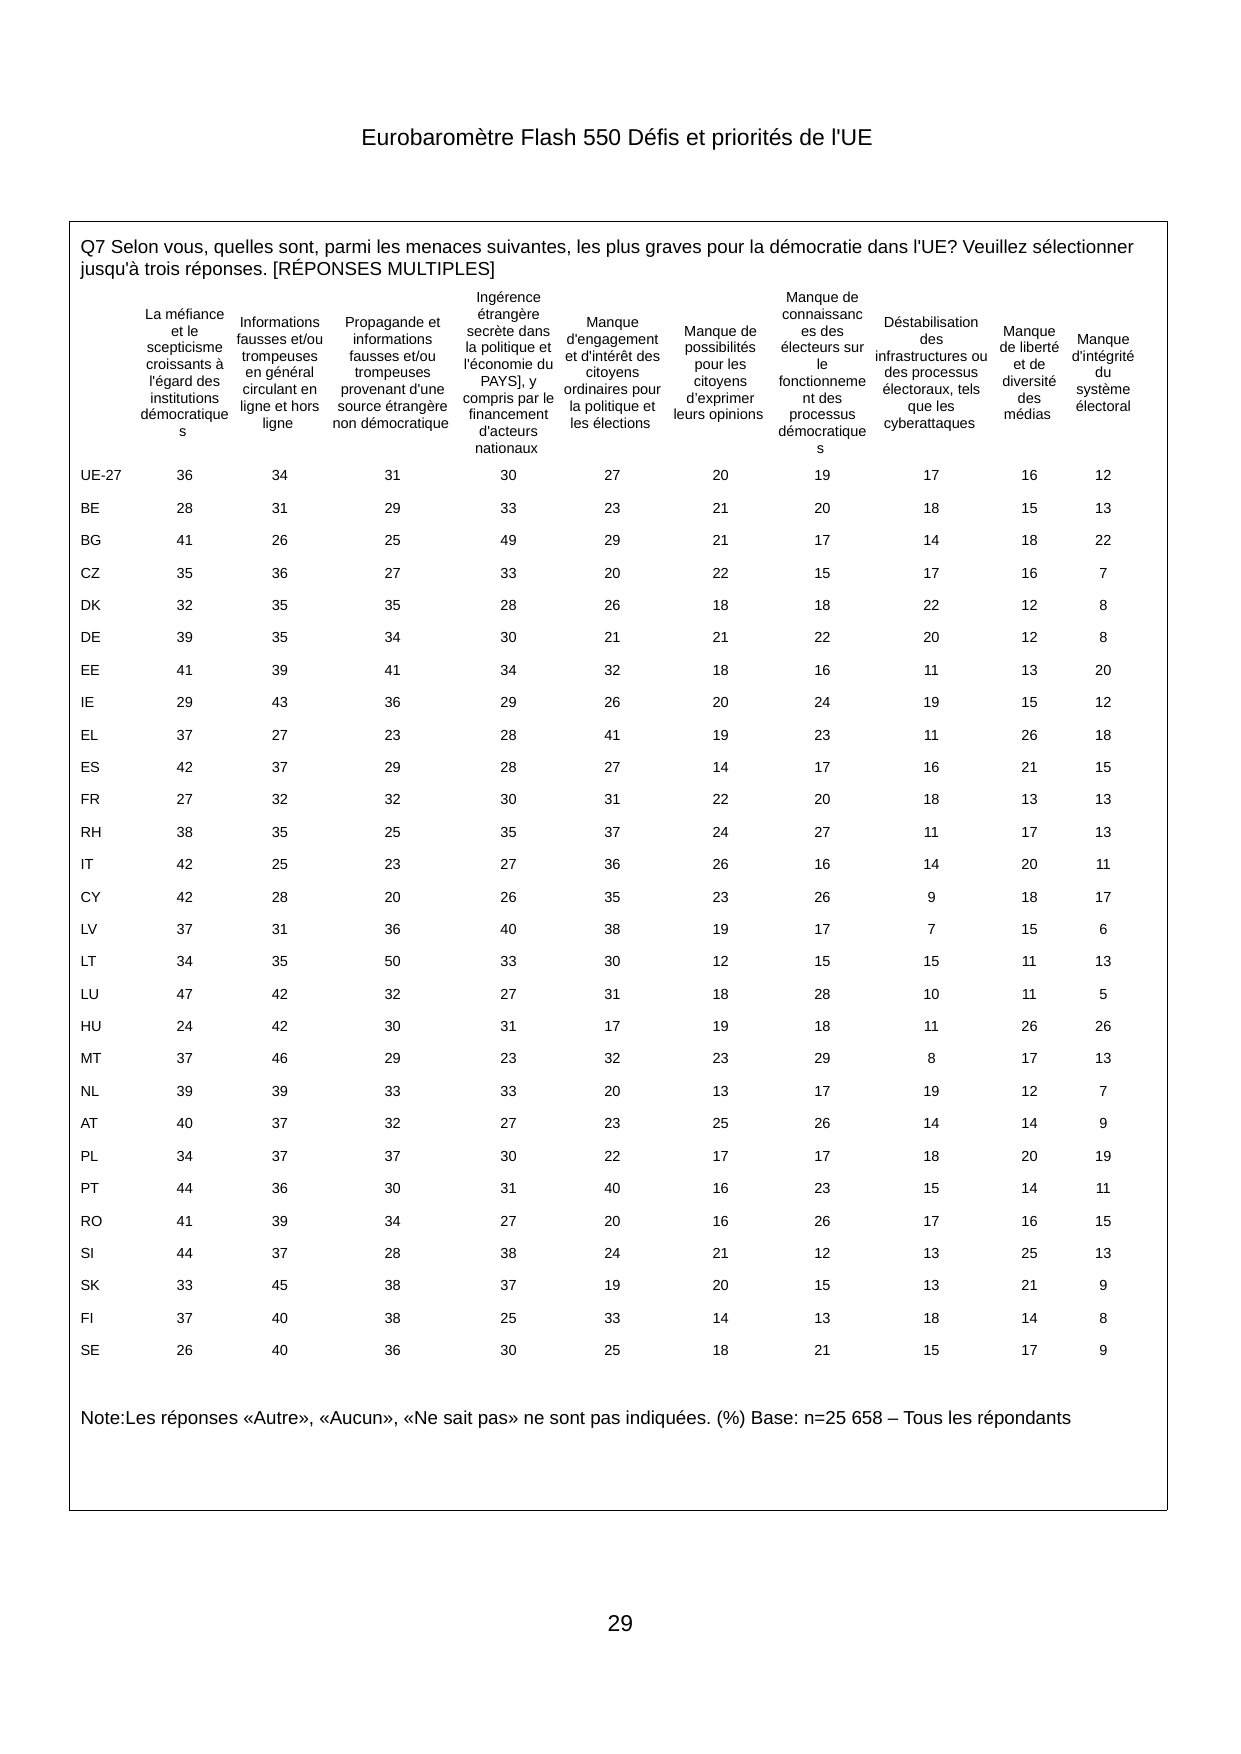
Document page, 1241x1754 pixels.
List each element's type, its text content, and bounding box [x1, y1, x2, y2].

table_cell 15 [775, 1269, 869, 1302]
table_cell [78, 286, 129, 459]
table_cell 25 [559, 1334, 666, 1366]
table_cell [130, 880, 137, 913]
table_cell 46 [232, 1043, 327, 1075]
table_cell 26 [775, 880, 869, 913]
table_cell 11 [870, 719, 993, 751]
table_cell 13 [1066, 492, 1141, 524]
table_cell 31 [458, 1010, 559, 1042]
table_cell 28 [328, 1237, 458, 1269]
table_cell IT [78, 848, 129, 880]
table_cell 23 [666, 880, 775, 913]
table_cell 19 [666, 1010, 775, 1042]
table_cell 42 [232, 1010, 327, 1042]
table_cell HU [78, 1010, 129, 1042]
table_cell 37 [232, 1140, 327, 1172]
table_cell DK [78, 589, 129, 621]
table_cell 36 [137, 459, 232, 492]
table_cell 41 [137, 524, 232, 556]
table_cell 22 [870, 589, 993, 621]
table_cell 33 [458, 492, 559, 524]
table_cell 25 [993, 1237, 1066, 1269]
table_cell 23 [559, 492, 666, 524]
table_cell 9 [870, 880, 993, 913]
table_cell 11 [993, 978, 1066, 1010]
table_cell 17 [775, 751, 869, 783]
table_cell [130, 1107, 137, 1139]
table_cell 28 [458, 719, 559, 751]
table_cell 21 [993, 751, 1066, 783]
table_cell 42 [232, 978, 327, 1010]
table_cell 27 [328, 556, 458, 589]
table_cell 19 [1066, 1140, 1141, 1172]
table_cell 20 [993, 1140, 1066, 1172]
table_cell 50 [328, 945, 458, 978]
table_cell 35 [232, 816, 327, 848]
table_cell 22 [666, 783, 775, 816]
table_cell 12 [993, 621, 1066, 654]
table_cell 18 [870, 1140, 993, 1172]
table_cell Manque d'engagement et d'intérêt des citoyens ordinaires pour la politique et les élections [559, 286, 666, 459]
table_cell BE [78, 492, 129, 524]
table_cell 17 [870, 459, 993, 492]
table_cell 14 [666, 751, 775, 783]
table_cell [130, 1237, 137, 1269]
table_cell [130, 945, 137, 978]
table_cell 14 [870, 524, 993, 556]
table_cell 30 [458, 621, 559, 654]
table_cell 27 [232, 719, 327, 751]
table_cell [130, 816, 137, 848]
table_cell 15 [775, 945, 869, 978]
table_cell 18 [870, 783, 993, 816]
table_cell [130, 1010, 137, 1042]
table_cell 29 [328, 751, 458, 783]
table_cell 12 [666, 945, 775, 978]
table_cell 18 [870, 492, 993, 524]
table_cell 12 [1066, 686, 1141, 718]
table_cell [130, 524, 137, 556]
table_cell 17 [870, 1204, 993, 1237]
table_cell 40 [232, 1302, 327, 1334]
table_cell 13 [993, 654, 1066, 686]
table_cell 22 [1066, 524, 1141, 556]
table_cell 8 [870, 1043, 993, 1075]
table_cell 20 [1066, 654, 1141, 686]
table_cell 17 [559, 1010, 666, 1042]
table_cell 41 [137, 1204, 232, 1237]
table_cell 26 [993, 719, 1066, 751]
table_cell FR [78, 783, 129, 816]
table_cell 37 [137, 719, 232, 751]
table_cell 37 [458, 1269, 559, 1302]
table_cell 16 [666, 1204, 775, 1237]
table_cell [130, 286, 137, 459]
table_cell 36 [328, 913, 458, 945]
table_cell 17 [870, 556, 993, 589]
table_cell 30 [559, 945, 666, 978]
table_cell 19 [775, 459, 869, 492]
table_cell 27 [775, 816, 869, 848]
table_cell 34 [458, 654, 559, 686]
table_cell 18 [775, 589, 869, 621]
table_cell UE-27 [78, 459, 129, 492]
table_cell 18 [666, 1334, 775, 1366]
table_cell LU [78, 978, 129, 1010]
table_cell 26 [232, 524, 327, 556]
table_cell [130, 1140, 137, 1172]
table_cell 27 [458, 1107, 559, 1139]
table_cell 27 [458, 848, 559, 880]
table_cell 5 [1066, 978, 1141, 1010]
table_cell 29 [328, 492, 458, 524]
table_cell AT [78, 1107, 129, 1139]
table_cell 19 [870, 1075, 993, 1107]
table_cell 16 [775, 848, 869, 880]
table_cell 23 [775, 719, 869, 751]
table_cell SI [78, 1237, 129, 1269]
table_cell 23 [458, 1043, 559, 1075]
table_cell 13 [870, 1269, 993, 1302]
table_cell [130, 783, 137, 816]
table_cell 26 [137, 1334, 232, 1366]
table_cell [130, 751, 137, 783]
table_cell 39 [232, 654, 327, 686]
table_cell Déstabilisation des infrastructures ou des processus électoraux, tels que les cyberattaques [870, 286, 993, 459]
table_cell 20 [666, 1269, 775, 1302]
table_cell 35 [559, 880, 666, 913]
table_cell 37 [559, 816, 666, 848]
table_cell 28 [137, 492, 232, 524]
table_cell 40 [232, 1334, 327, 1366]
table_cell 8 [1066, 621, 1141, 654]
table_cell 32 [559, 1043, 666, 1075]
table_cell 27 [137, 783, 232, 816]
table_cell 36 [232, 556, 327, 589]
table_cell 17 [1066, 880, 1141, 913]
table_cell 27 [458, 1204, 559, 1237]
table_cell 32 [559, 654, 666, 686]
table_cell 9 [1066, 1334, 1141, 1366]
table_cell Ingérence étrangère secrète dans la politique et l'économie du PAYS], y compris par le financement d'acteurs nationaux [458, 286, 559, 459]
table_cell PT [78, 1172, 129, 1204]
table_cell 30 [328, 1010, 458, 1042]
table_cell 18 [993, 880, 1066, 913]
table_cell 10 [870, 978, 993, 1010]
table_cell 38 [559, 913, 666, 945]
table_cell 37 [137, 913, 232, 945]
table_cell 24 [559, 1237, 666, 1269]
table_cell MT [78, 1043, 129, 1075]
table_cell 36 [232, 1172, 327, 1204]
table_cell 6 [1066, 913, 1141, 945]
table_cell NL [78, 1075, 129, 1107]
table_cell 17 [775, 1140, 869, 1172]
table_cell 21 [666, 621, 775, 654]
table_cell Manque de possibilités pour les citoyens d’exprimer leurs opinions [666, 286, 775, 459]
table_cell 14 [993, 1107, 1066, 1139]
table_cell EL [78, 719, 129, 751]
table_cell 44 [137, 1172, 232, 1204]
table_cell [130, 459, 137, 492]
table_cell 19 [559, 1269, 666, 1302]
table_cell 25 [232, 848, 327, 880]
table_cell 28 [232, 880, 327, 913]
table_cell 16 [993, 556, 1066, 589]
table_cell [130, 1075, 137, 1107]
table_cell IE [78, 686, 129, 718]
table_cell 13 [1066, 1043, 1141, 1075]
table_cell 26 [775, 1204, 869, 1237]
table_cell [130, 589, 137, 621]
table_cell 43 [232, 686, 327, 718]
table_cell 11 [1066, 848, 1141, 880]
table_cell 40 [559, 1172, 666, 1204]
table_cell [130, 556, 137, 589]
table_cell 40 [458, 913, 559, 945]
table_cell 20 [993, 848, 1066, 880]
table_cell SE [78, 1334, 129, 1366]
table_cell 23 [666, 1043, 775, 1075]
table_cell LV [78, 913, 129, 945]
table_cell 13 [993, 783, 1066, 816]
table_cell 34 [328, 621, 458, 654]
table_cell 25 [458, 1302, 559, 1334]
table_cell 29 [559, 524, 666, 556]
table_cell 30 [328, 1172, 458, 1204]
table_cell 35 [328, 589, 458, 621]
table_cell 37 [328, 1140, 458, 1172]
table_cell Manque de liberté et de diversité des médias [993, 286, 1066, 459]
table_cell 21 [559, 621, 666, 654]
table_cell 22 [559, 1140, 666, 1172]
table_cell 13 [1066, 816, 1141, 848]
table_cell 7 [1066, 556, 1141, 589]
table_cell 34 [137, 1140, 232, 1172]
table_cell 17 [993, 1043, 1066, 1075]
table_cell ES [78, 751, 129, 783]
table_cell 19 [666, 913, 775, 945]
table_cell 27 [458, 978, 559, 1010]
table_cell 12 [993, 589, 1066, 621]
table_cell 33 [559, 1302, 666, 1334]
table_cell 31 [458, 1172, 559, 1204]
table_cell Manque de connaissances des électeurs sur le fonctionnement des processus démocratiques [775, 286, 869, 459]
table_cell 38 [328, 1302, 458, 1334]
table_cell Informations fausses et/ou trompeuses en général circulant en ligne et hors ligne [232, 286, 327, 459]
table_cell 16 [993, 1204, 1066, 1237]
table_cell [130, 492, 137, 524]
table_cell DE [78, 621, 129, 654]
table_cell 42 [137, 880, 232, 913]
table_cell 26 [559, 686, 666, 718]
table_cell 18 [1066, 719, 1141, 751]
table_cell 42 [137, 751, 232, 783]
table_cell 14 [666, 1302, 775, 1334]
table_cell 21 [775, 1334, 869, 1366]
table_cell 31 [232, 913, 327, 945]
table_cell 26 [993, 1010, 1066, 1042]
table_cell 42 [137, 848, 232, 880]
table_cell La méfiance et le scepticisme croissants à l'égard des institutions démocratiques [137, 286, 232, 459]
table_cell [130, 1302, 137, 1334]
table_cell 17 [993, 1334, 1066, 1366]
table_cell 21 [666, 524, 775, 556]
table_cell 39 [232, 1075, 327, 1107]
table_cell Manque d'intégrité du système électoral [1066, 286, 1141, 459]
table_cell 33 [328, 1075, 458, 1107]
table_cell 20 [775, 492, 869, 524]
table_cell 22 [666, 556, 775, 589]
table_cell 32 [328, 978, 458, 1010]
table_cell 35 [232, 621, 327, 654]
table_cell 35 [137, 556, 232, 589]
table_cell LT [78, 945, 129, 978]
table_cell [130, 1269, 137, 1302]
table_cell 34 [137, 945, 232, 978]
table_cell 20 [559, 1204, 666, 1237]
table_cell 28 [458, 589, 559, 621]
table_cell 18 [666, 589, 775, 621]
table_cell 16 [666, 1172, 775, 1204]
table_cell 14 [870, 1107, 993, 1139]
table_cell 45 [232, 1269, 327, 1302]
table_cell 8 [1066, 1302, 1141, 1334]
table_cell CY [78, 880, 129, 913]
table_cell 32 [137, 589, 232, 621]
table_cell 34 [232, 459, 327, 492]
table_cell 13 [1066, 783, 1141, 816]
table_cell 17 [775, 913, 869, 945]
table_cell 29 [137, 686, 232, 718]
table_cell 23 [328, 719, 458, 751]
table_cell 12 [1066, 459, 1141, 492]
table_cell 20 [870, 621, 993, 654]
table_cell 22 [775, 621, 869, 654]
table_cell 32 [328, 783, 458, 816]
table_cell 20 [666, 459, 775, 492]
table_cell 15 [993, 492, 1066, 524]
table_cell 36 [328, 1334, 458, 1366]
table_cell 39 [232, 1204, 327, 1237]
table_cell [130, 1172, 137, 1204]
table_cell 21 [993, 1269, 1066, 1302]
table_cell 20 [559, 1075, 666, 1107]
table_cell 33 [458, 945, 559, 978]
table_cell 28 [775, 978, 869, 1010]
table_cell 17 [993, 816, 1066, 848]
table_cell 20 [559, 556, 666, 589]
table_cell 15 [993, 913, 1066, 945]
table_cell 14 [993, 1172, 1066, 1204]
table_cell 15 [1066, 1204, 1141, 1237]
table_cell 15 [870, 1334, 993, 1366]
table_cell 18 [775, 1010, 869, 1042]
table_cell 35 [232, 945, 327, 978]
table_cell 27 [559, 459, 666, 492]
table_cell 26 [458, 880, 559, 913]
table_cell 11 [870, 1010, 993, 1042]
table_cell 7 [870, 913, 993, 945]
table_cell 11 [870, 654, 993, 686]
table_cell 16 [775, 654, 869, 686]
table_cell 37 [232, 751, 327, 783]
table_cell 17 [666, 1140, 775, 1172]
table_cell 13 [870, 1237, 993, 1269]
table_cell 33 [458, 1075, 559, 1107]
table_cell Note:Les réponses «Autre», «Aucun», «Ne sait pas» ne sont pas indiquées. (%) Base: n=25 658 – Tous les répondants [78, 1366, 1141, 1469]
table_cell 47 [137, 978, 232, 1010]
table_cell 30 [458, 1140, 559, 1172]
table_cell PL [78, 1140, 129, 1172]
table_cell 26 [775, 1107, 869, 1139]
table_cell 33 [458, 556, 559, 589]
table_cell 9 [1066, 1107, 1141, 1139]
table_cell [130, 686, 137, 718]
table_cell [130, 719, 137, 751]
table_cell 30 [458, 783, 559, 816]
table_cell SK [78, 1269, 129, 1302]
table_cell RH [78, 816, 129, 848]
table_cell 11 [870, 816, 993, 848]
table_cell 16 [870, 751, 993, 783]
table_cell 12 [775, 1237, 869, 1269]
table_cell 24 [666, 816, 775, 848]
table_cell 35 [458, 816, 559, 848]
table_cell 13 [1066, 945, 1141, 978]
table_cell 37 [137, 1302, 232, 1334]
table_cell 7 [1066, 1075, 1141, 1107]
table_cell FI [78, 1302, 129, 1334]
table_cell 11 [993, 945, 1066, 978]
table_cell 31 [232, 492, 327, 524]
table_cell [130, 913, 137, 945]
table_cell 37 [232, 1237, 327, 1269]
table_cell 18 [666, 654, 775, 686]
table_cell [130, 1043, 137, 1075]
table_cell 33 [137, 1269, 232, 1302]
table_cell [130, 978, 137, 1010]
table_cell 29 [328, 1043, 458, 1075]
table_cell 40 [137, 1107, 232, 1139]
table_cell 31 [328, 459, 458, 492]
table_cell 23 [328, 848, 458, 880]
table_cell BG [78, 524, 129, 556]
table_cell 15 [993, 686, 1066, 718]
table_cell [130, 621, 137, 654]
table_cell 38 [328, 1269, 458, 1302]
table_cell 37 [232, 1107, 327, 1139]
table_cell 37 [137, 1043, 232, 1075]
table_cell 32 [232, 783, 327, 816]
table_cell 39 [137, 1075, 232, 1107]
table_cell 35 [232, 589, 327, 621]
table_cell 31 [559, 783, 666, 816]
table_cell 13 [775, 1302, 869, 1334]
table_cell 29 [458, 686, 559, 718]
table_cell [130, 1334, 137, 1366]
table_cell 13 [1066, 1237, 1141, 1269]
table_cell 19 [666, 719, 775, 751]
table_cell 25 [666, 1107, 775, 1139]
table_cell 15 [870, 945, 993, 978]
table_cell 17 [775, 524, 869, 556]
table_cell CZ [78, 556, 129, 589]
table_cell 18 [993, 524, 1066, 556]
table_cell 8 [1066, 589, 1141, 621]
table_cell 24 [775, 686, 869, 718]
table_cell 21 [666, 492, 775, 524]
table_cell 15 [775, 556, 869, 589]
table_cell 44 [137, 1237, 232, 1269]
table_cell 25 [328, 816, 458, 848]
table_cell 9 [1066, 1269, 1141, 1302]
table_cell 41 [137, 654, 232, 686]
table_cell 29 [775, 1043, 869, 1075]
table_cell [130, 848, 137, 880]
table_cell 19 [870, 686, 993, 718]
table_cell 34 [328, 1204, 458, 1237]
table_cell 20 [666, 686, 775, 718]
table_cell 41 [559, 719, 666, 751]
table_cell 30 [458, 459, 559, 492]
table_cell 20 [328, 880, 458, 913]
table_cell 26 [1066, 1010, 1141, 1042]
table_cell 14 [870, 848, 993, 880]
table_cell 16 [993, 459, 1066, 492]
table_cell 41 [328, 654, 458, 686]
table_cell 18 [870, 1302, 993, 1334]
table_cell 26 [666, 848, 775, 880]
table_cell 23 [775, 1172, 869, 1204]
table_cell 28 [458, 751, 559, 783]
table_cell Propagande et informations fausses et/ou trompeuses provenant d'une source étrangère non démocratique [328, 286, 458, 459]
table_cell 23 [559, 1107, 666, 1139]
table_cell 38 [458, 1237, 559, 1269]
table_cell 27 [559, 751, 666, 783]
table_cell 15 [870, 1172, 993, 1204]
table_cell 30 [458, 1334, 559, 1366]
table_cell 21 [666, 1237, 775, 1269]
table_cell 24 [137, 1010, 232, 1042]
table_cell 49 [458, 524, 559, 556]
table_cell 12 [993, 1075, 1066, 1107]
table_cell 36 [559, 848, 666, 880]
table_cell 36 [328, 686, 458, 718]
table_cell 14 [993, 1302, 1066, 1334]
table_cell 31 [559, 978, 666, 1010]
table_cell 18 [666, 978, 775, 1010]
table_cell [130, 1204, 137, 1237]
table_cell 20 [775, 783, 869, 816]
table_cell 32 [328, 1107, 458, 1139]
table_cell EE [78, 654, 129, 686]
table_cell 15 [1066, 751, 1141, 783]
table_cell 39 [137, 621, 232, 654]
table_cell [130, 654, 137, 686]
table_cell 11 [1066, 1172, 1141, 1204]
table_cell 38 [137, 816, 232, 848]
table_cell 25 [328, 524, 458, 556]
table_cell 17 [775, 1075, 869, 1107]
table_cell 13 [666, 1075, 775, 1107]
table_header Q7 Selon vous, quelles sont, parmi les menaces suivantes, les plus graves pour la démocratie dans l'UE? Veuillez sélectionner jusqu'à trois réponses. [RÉPONSES MULTIPLES] [78, 230, 1141, 286]
table_cell RO [78, 1204, 129, 1237]
table_cell 26 [559, 589, 666, 621]
